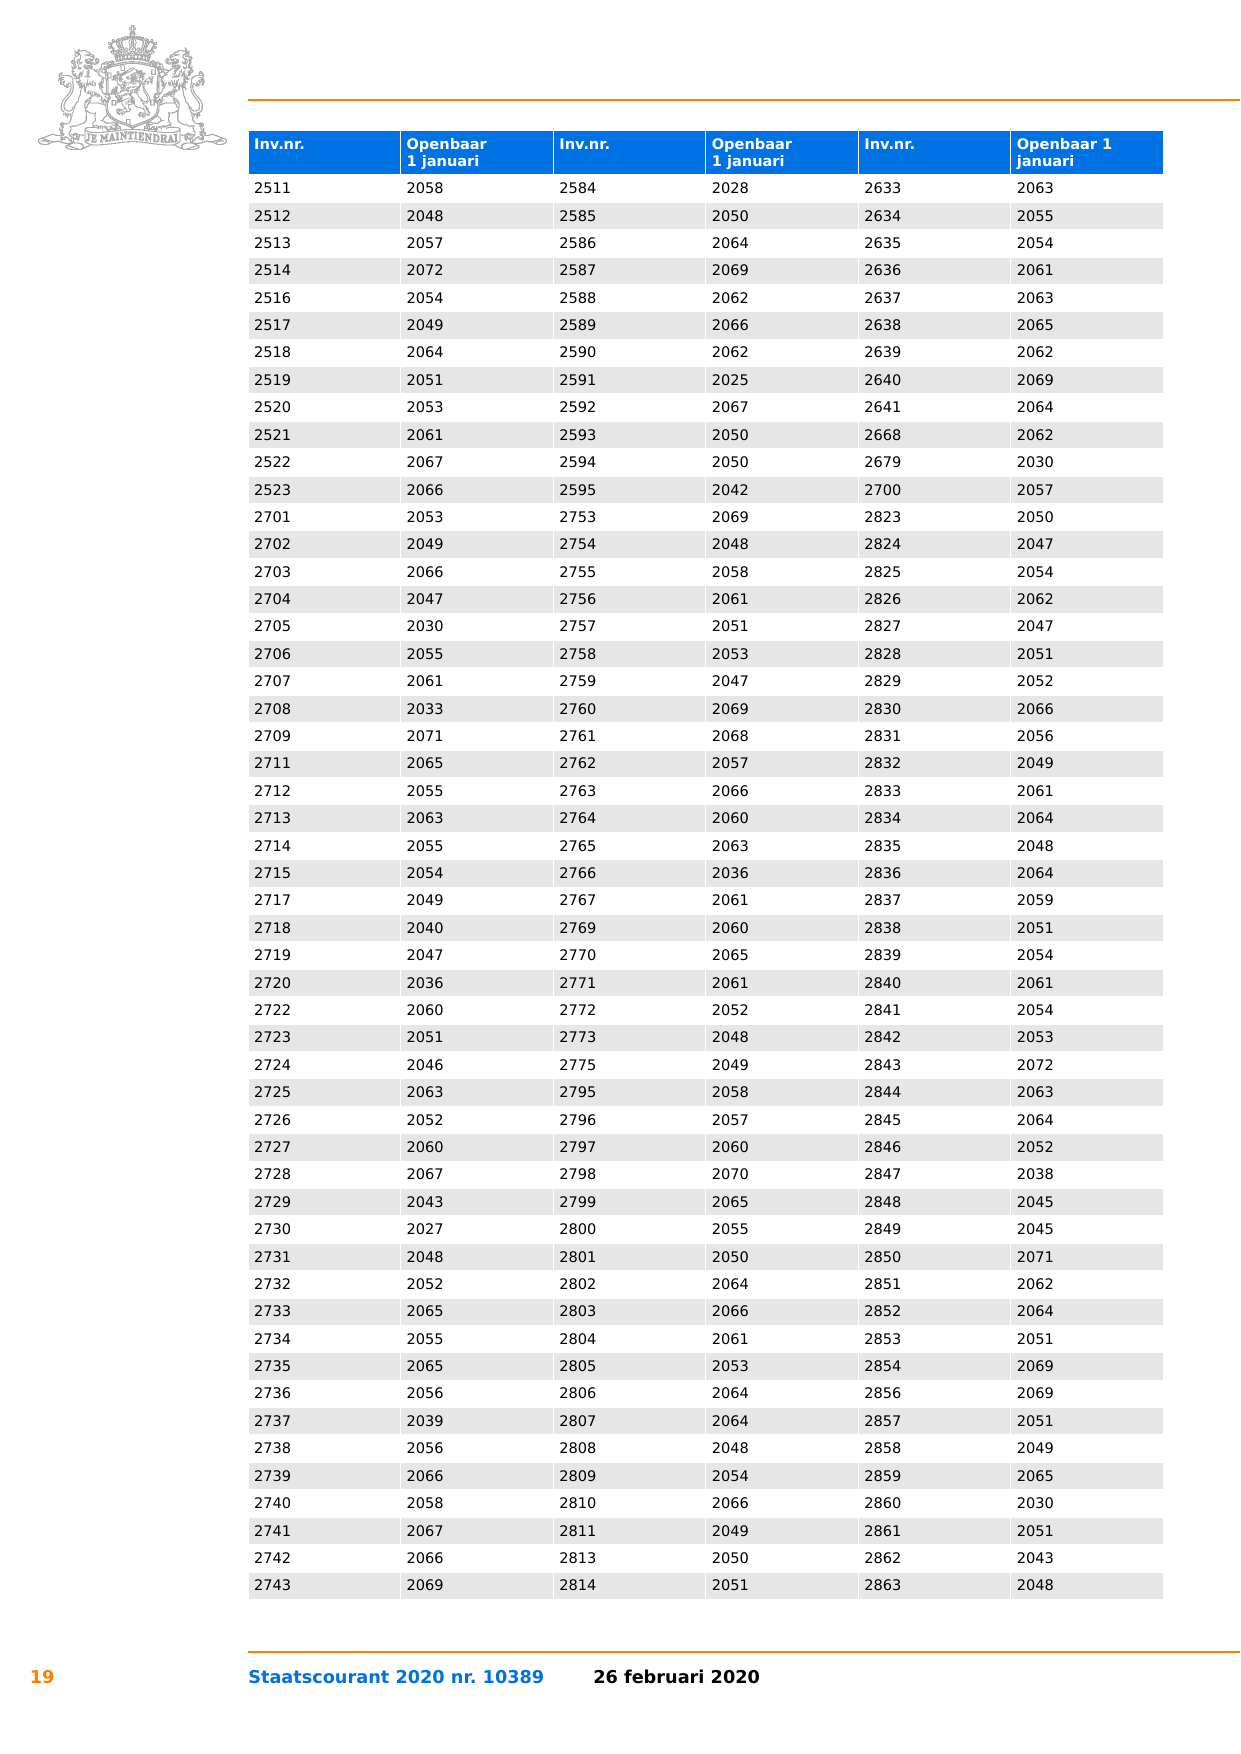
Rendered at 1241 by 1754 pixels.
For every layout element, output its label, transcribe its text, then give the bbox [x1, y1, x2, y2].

table_cell 2053 [401, 395, 553, 421]
table_cell 2061 [706, 586, 858, 613]
table_cell 2595 [554, 477, 705, 503]
table_cell 2063 [706, 833, 858, 859]
table_cell 2028 [706, 175, 858, 202]
table_cell 2725 [249, 1079, 400, 1106]
table_cell 2860 [859, 1490, 1010, 1517]
table_cell 2052 [706, 997, 858, 1023]
table_cell 2634 [859, 203, 1010, 229]
table_cell 2850 [859, 1244, 1010, 1270]
table_cell 2067 [401, 1162, 553, 1188]
table_header Openbaar 1 januari [401, 131, 553, 174]
table_cell 2842 [859, 1025, 1010, 1051]
table_cell 2069 [401, 1573, 553, 1599]
table_cell 2054 [401, 860, 553, 887]
table_cell 2054 [1011, 997, 1163, 1023]
table_cell 2070 [706, 1162, 858, 1188]
table_cell 2668 [859, 422, 1010, 448]
table_cell 2801 [554, 1244, 705, 1270]
table_cell 2042 [706, 477, 858, 503]
table_cell 2064 [401, 340, 553, 366]
table_cell 2833 [859, 778, 1010, 804]
table_cell 2592 [554, 395, 705, 421]
table_cell 2062 [1011, 422, 1163, 448]
table_cell 2702 [249, 531, 400, 558]
table_cell 2060 [706, 805, 858, 832]
table_cell 2836 [859, 860, 1010, 887]
table_cell 2064 [1011, 805, 1163, 832]
table_cell 2066 [1011, 696, 1163, 722]
table_cell 2067 [706, 395, 858, 421]
table_cell 2640 [859, 367, 1010, 393]
table_cell 2058 [401, 175, 553, 202]
table_cell 2043 [1011, 1545, 1163, 1571]
table_cell 2754 [554, 531, 705, 558]
table_cell 2048 [401, 203, 553, 229]
table_cell 2027 [401, 1216, 553, 1243]
table_cell 2775 [554, 1052, 705, 1078]
table_cell 2058 [401, 1490, 553, 1517]
table_cell 2053 [401, 504, 553, 530]
table_cell 2764 [554, 805, 705, 832]
table_cell 2514 [249, 258, 400, 284]
table_cell 2519 [249, 367, 400, 393]
table_cell 2057 [401, 230, 553, 256]
table_cell 2701 [249, 504, 400, 530]
table_cell 2048 [706, 531, 858, 558]
table_cell 2712 [249, 778, 400, 804]
table_cell 2061 [706, 970, 858, 996]
table_cell 2050 [706, 422, 858, 448]
table_cell 2736 [249, 1381, 400, 1407]
table_cell 2050 [706, 449, 858, 476]
table_cell 2703 [249, 559, 400, 585]
table_cell 2589 [554, 312, 705, 339]
table_cell 2763 [554, 778, 705, 804]
table_cell 2061 [706, 888, 858, 914]
table_cell 2049 [706, 1052, 858, 1078]
table_cell 2071 [1011, 1244, 1163, 1270]
table_cell 2054 [1011, 230, 1163, 256]
table_cell 2733 [249, 1299, 400, 1325]
table_cell 2056 [401, 1381, 553, 1407]
table_cell 2056 [1011, 723, 1163, 749]
table_cell 2064 [1011, 1299, 1163, 1325]
table_cell 2796 [554, 1107, 705, 1133]
table_cell 2795 [554, 1079, 705, 1106]
table_cell 2824 [859, 531, 1010, 558]
table_cell 2054 [1011, 559, 1163, 585]
table_cell 2065 [401, 1299, 553, 1325]
table_cell 2714 [249, 833, 400, 859]
table_cell 2852 [859, 1299, 1010, 1325]
table_cell 2051 [1011, 641, 1163, 667]
table_cell 2030 [1011, 449, 1163, 476]
table_cell 2523 [249, 477, 400, 503]
table_cell 2067 [401, 449, 553, 476]
table_cell 2060 [401, 997, 553, 1023]
table_cell 2853 [859, 1326, 1010, 1352]
table_cell 2072 [1011, 1052, 1163, 1078]
table_cell 2025 [706, 367, 858, 393]
table_cell 2049 [401, 888, 553, 914]
table_cell 2055 [1011, 203, 1163, 229]
table_cell 2803 [554, 1299, 705, 1325]
table_cell 2051 [1011, 1518, 1163, 1544]
table_cell 2806 [554, 1381, 705, 1407]
table_cell 2518 [249, 340, 400, 366]
table_cell 2723 [249, 1025, 400, 1051]
table_cell 2798 [554, 1162, 705, 1188]
table_cell 2062 [1011, 340, 1163, 366]
table_cell 2713 [249, 805, 400, 832]
table_cell 2799 [554, 1189, 705, 1215]
table_cell 2800 [554, 1216, 705, 1243]
table_cell 2061 [401, 669, 553, 695]
table_cell 2766 [554, 860, 705, 887]
table_cell 2722 [249, 997, 400, 1023]
table_cell 2851 [859, 1271, 1010, 1297]
table_header Openbaar 1 januari [1011, 131, 1163, 174]
table_cell 2513 [249, 230, 400, 256]
table_cell 2069 [1011, 1381, 1163, 1407]
table_cell 2830 [859, 696, 1010, 722]
table_cell 2036 [706, 860, 858, 887]
table_cell 2590 [554, 340, 705, 366]
table_cell 2828 [859, 641, 1010, 667]
table_cell 2742 [249, 1545, 400, 1571]
table_cell 2064 [706, 1381, 858, 1407]
table_cell 2045 [1011, 1216, 1163, 1243]
table_cell 2062 [1011, 1271, 1163, 1297]
table_cell 2521 [249, 422, 400, 448]
table_cell 2064 [706, 230, 858, 256]
table_cell 2069 [1011, 1353, 1163, 1380]
table_cell 2066 [401, 559, 553, 585]
table_cell 2760 [554, 696, 705, 722]
table_cell 2845 [859, 1107, 1010, 1133]
table_cell 2704 [249, 586, 400, 613]
table_cell 2641 [859, 395, 1010, 421]
table_cell 2060 [706, 1134, 858, 1161]
table_cell 2051 [1011, 915, 1163, 941]
table_cell 2584 [554, 175, 705, 202]
table_cell 2049 [1011, 1436, 1163, 1462]
table_cell 2762 [554, 751, 705, 777]
table_cell 2063 [1011, 175, 1163, 202]
table_cell 2587 [554, 258, 705, 284]
table_cell 2761 [554, 723, 705, 749]
table_cell 2045 [1011, 1189, 1163, 1215]
table_cell 2069 [706, 504, 858, 530]
table_cell 2043 [401, 1189, 553, 1215]
table_cell 2065 [706, 1189, 858, 1215]
table_cell 2755 [554, 559, 705, 585]
table_cell 2066 [706, 1490, 858, 1517]
table_cell 2517 [249, 312, 400, 339]
table_cell 2711 [249, 751, 400, 777]
table_header Inv.nr. [554, 131, 705, 174]
table_cell 2735 [249, 1353, 400, 1380]
table_cell 2585 [554, 203, 705, 229]
table_cell 2057 [706, 1107, 858, 1133]
table_cell 2030 [401, 614, 553, 640]
table_cell 2066 [706, 778, 858, 804]
table_cell 2040 [401, 915, 553, 941]
table_cell 2829 [859, 669, 1010, 695]
table_cell 2840 [859, 970, 1010, 996]
table_cell 2052 [1011, 1134, 1163, 1161]
table_cell 2061 [401, 422, 553, 448]
table_cell 2051 [401, 1025, 553, 1051]
table_cell 2734 [249, 1326, 400, 1352]
table_cell 2832 [859, 751, 1010, 777]
table_cell 2055 [706, 1216, 858, 1243]
table_cell 2861 [859, 1518, 1010, 1544]
table_cell 2069 [1011, 367, 1163, 393]
table_cell 2048 [706, 1436, 858, 1462]
table_cell 2061 [1011, 258, 1163, 284]
table_cell 2033 [401, 696, 553, 722]
table_cell 2058 [706, 559, 858, 585]
table_cell 2738 [249, 1436, 400, 1462]
table_cell 2739 [249, 1463, 400, 1489]
table_cell 2063 [1011, 1079, 1163, 1106]
table_cell 2048 [1011, 1573, 1163, 1599]
table_cell 2060 [706, 915, 858, 941]
table_cell 2724 [249, 1052, 400, 1078]
table_cell 2049 [401, 312, 553, 339]
table_cell 2730 [249, 1216, 400, 1243]
table_cell 2773 [554, 1025, 705, 1051]
table_cell 2060 [401, 1134, 553, 1161]
table_cell 2057 [1011, 477, 1163, 503]
table_cell 2054 [1011, 943, 1163, 969]
table_cell 2717 [249, 888, 400, 914]
table_cell 2064 [1011, 395, 1163, 421]
table_cell 2743 [249, 1573, 400, 1599]
table_cell 2588 [554, 285, 705, 311]
table_cell 2056 [401, 1436, 553, 1462]
table_cell 2065 [706, 943, 858, 969]
table_cell 2047 [401, 943, 553, 969]
table_cell 2771 [554, 970, 705, 996]
table_cell 2756 [554, 586, 705, 613]
table_cell 2637 [859, 285, 1010, 311]
table_cell 2054 [706, 1463, 858, 1489]
table_cell 2825 [859, 559, 1010, 585]
table_cell 2038 [1011, 1162, 1163, 1188]
table_cell 2066 [706, 1299, 858, 1325]
table_cell 2813 [554, 1545, 705, 1571]
table_cell 2591 [554, 367, 705, 393]
table_cell 2066 [706, 312, 858, 339]
table_cell 2741 [249, 1518, 400, 1544]
table_cell 2708 [249, 696, 400, 722]
table_cell 2837 [859, 888, 1010, 914]
table_cell 2849 [859, 1216, 1010, 1243]
table_cell 2856 [859, 1381, 1010, 1407]
table_cell 2062 [706, 285, 858, 311]
table_cell 2058 [706, 1079, 858, 1106]
table_cell 2857 [859, 1408, 1010, 1434]
table_cell 2729 [249, 1189, 400, 1215]
table_cell 2757 [554, 614, 705, 640]
table_cell 2834 [859, 805, 1010, 832]
table_cell 2769 [554, 915, 705, 941]
table_cell 2753 [554, 504, 705, 530]
table_cell 2728 [249, 1162, 400, 1188]
table_cell 2067 [401, 1518, 553, 1544]
table_cell 2808 [554, 1436, 705, 1462]
table_cell 2047 [401, 586, 553, 613]
table_cell 2048 [401, 1244, 553, 1270]
table_cell 2844 [859, 1079, 1010, 1106]
table_cell 2051 [1011, 1326, 1163, 1352]
table_cell 2633 [859, 175, 1010, 202]
table_cell 2516 [249, 285, 400, 311]
table_cell 2069 [706, 696, 858, 722]
table_cell 2520 [249, 395, 400, 421]
table_cell 2061 [1011, 970, 1163, 996]
table_cell 2636 [859, 258, 1010, 284]
table_cell 2846 [859, 1134, 1010, 1161]
table_cell 2854 [859, 1353, 1010, 1380]
table_cell 2719 [249, 943, 400, 969]
table_cell 2807 [554, 1408, 705, 1434]
table_cell 2064 [706, 1408, 858, 1434]
table_cell 2071 [401, 723, 553, 749]
table_cell 2052 [401, 1271, 553, 1297]
table_cell 2858 [859, 1436, 1010, 1462]
table_cell 2055 [401, 641, 553, 667]
table_cell 2732 [249, 1271, 400, 1297]
table_cell 2047 [1011, 614, 1163, 640]
table_cell 2049 [706, 1518, 858, 1544]
table_cell 2050 [1011, 504, 1163, 530]
table_cell 2064 [1011, 860, 1163, 887]
table_cell 2057 [706, 751, 858, 777]
table_cell 2767 [554, 888, 705, 914]
table_cell 2700 [859, 477, 1010, 503]
table_cell 2847 [859, 1162, 1010, 1188]
table_cell 2069 [706, 258, 858, 284]
table_cell 2072 [401, 258, 553, 284]
table_cell 2715 [249, 860, 400, 887]
table_cell 2049 [401, 531, 553, 558]
table_cell 2804 [554, 1326, 705, 1352]
table_cell 2050 [706, 1545, 858, 1571]
table_cell 2740 [249, 1490, 400, 1517]
table_cell 2064 [706, 1271, 858, 1297]
table_cell 2639 [859, 340, 1010, 366]
table_cell 2065 [1011, 1463, 1163, 1489]
table_cell 2838 [859, 915, 1010, 941]
table_cell 2594 [554, 449, 705, 476]
table_cell 2737 [249, 1408, 400, 1434]
table_cell 2066 [401, 1545, 553, 1571]
table_cell 2841 [859, 997, 1010, 1023]
table_cell 2064 [1011, 1107, 1163, 1133]
table_cell 2731 [249, 1244, 400, 1270]
table_cell 2848 [859, 1189, 1010, 1215]
table_cell 2862 [859, 1545, 1010, 1571]
table_cell 2065 [401, 1353, 553, 1380]
table_cell 2814 [554, 1573, 705, 1599]
table_cell 2859 [859, 1463, 1010, 1489]
table_cell 2052 [401, 1107, 553, 1133]
table_cell 2065 [401, 751, 553, 777]
table_cell 2061 [1011, 778, 1163, 804]
table_cell 2512 [249, 203, 400, 229]
table_cell 2797 [554, 1134, 705, 1161]
table_cell 2054 [401, 285, 553, 311]
table_cell 2826 [859, 586, 1010, 613]
table_cell 2039 [401, 1408, 553, 1434]
table_cell 2063 [1011, 285, 1163, 311]
table_cell 2063 [401, 805, 553, 832]
table_cell 2823 [859, 504, 1010, 530]
table_cell 2053 [706, 641, 858, 667]
table_cell 2802 [554, 1271, 705, 1297]
table_cell 2036 [401, 970, 553, 996]
table_cell 2720 [249, 970, 400, 996]
picture [38, 25, 227, 150]
table_cell 2048 [706, 1025, 858, 1051]
table_cell 2511 [249, 175, 400, 202]
table_cell 2706 [249, 641, 400, 667]
table_cell 2765 [554, 833, 705, 859]
table_cell 2635 [859, 230, 1010, 256]
table_cell 2048 [1011, 833, 1163, 859]
table_cell 2055 [401, 1326, 553, 1352]
table_cell 2759 [554, 669, 705, 695]
table_cell 2709 [249, 723, 400, 749]
table_cell 2052 [1011, 669, 1163, 695]
table_cell 2638 [859, 312, 1010, 339]
table_cell 2863 [859, 1573, 1010, 1599]
table_cell 2772 [554, 997, 705, 1023]
table_cell 2047 [1011, 531, 1163, 558]
table_cell 2049 [1011, 751, 1163, 777]
table_cell 2522 [249, 449, 400, 476]
table_cell 2068 [706, 723, 858, 749]
table_cell 2030 [1011, 1490, 1163, 1517]
table_cell 2726 [249, 1107, 400, 1133]
table_cell 2062 [706, 340, 858, 366]
table_cell 2831 [859, 723, 1010, 749]
table_cell 2050 [706, 1244, 858, 1270]
table_cell 2063 [401, 1079, 553, 1106]
table_cell 2593 [554, 422, 705, 448]
table_cell 2827 [859, 614, 1010, 640]
table_cell 2843 [859, 1052, 1010, 1078]
table_cell 2055 [401, 833, 553, 859]
table_cell 2770 [554, 943, 705, 969]
table_cell 2810 [554, 1490, 705, 1517]
table_cell 2062 [1011, 586, 1163, 613]
table_cell 2705 [249, 614, 400, 640]
table_cell 2809 [554, 1463, 705, 1489]
table_cell 2053 [706, 1353, 858, 1380]
table_cell 2805 [554, 1353, 705, 1380]
table_cell 2066 [401, 1463, 553, 1489]
table_cell 2053 [1011, 1025, 1163, 1051]
table_cell 2707 [249, 669, 400, 695]
table_cell 2051 [706, 1573, 858, 1599]
table_cell 2835 [859, 833, 1010, 859]
table_cell 2051 [401, 367, 553, 393]
table_cell 2051 [1011, 1408, 1163, 1434]
table_header Inv.nr. [249, 131, 400, 174]
table_cell 2050 [706, 203, 858, 229]
table_cell 2047 [706, 669, 858, 695]
table_cell 2811 [554, 1518, 705, 1544]
table_cell 2758 [554, 641, 705, 667]
table_cell 2059 [1011, 888, 1163, 914]
table_cell 2055 [401, 778, 553, 804]
table_cell 2066 [401, 477, 553, 503]
table_cell 2051 [706, 614, 858, 640]
table_cell 2718 [249, 915, 400, 941]
table_cell 2065 [1011, 312, 1163, 339]
table_cell 2046 [401, 1052, 553, 1078]
table_cell 2727 [249, 1134, 400, 1161]
table_cell 2061 [706, 1326, 858, 1352]
table_header Openbaar 1 januari [706, 131, 858, 174]
table_cell 2586 [554, 230, 705, 256]
table_cell 2839 [859, 943, 1010, 969]
table_header Inv.nr. [859, 131, 1010, 174]
table_cell 2679 [859, 449, 1010, 476]
